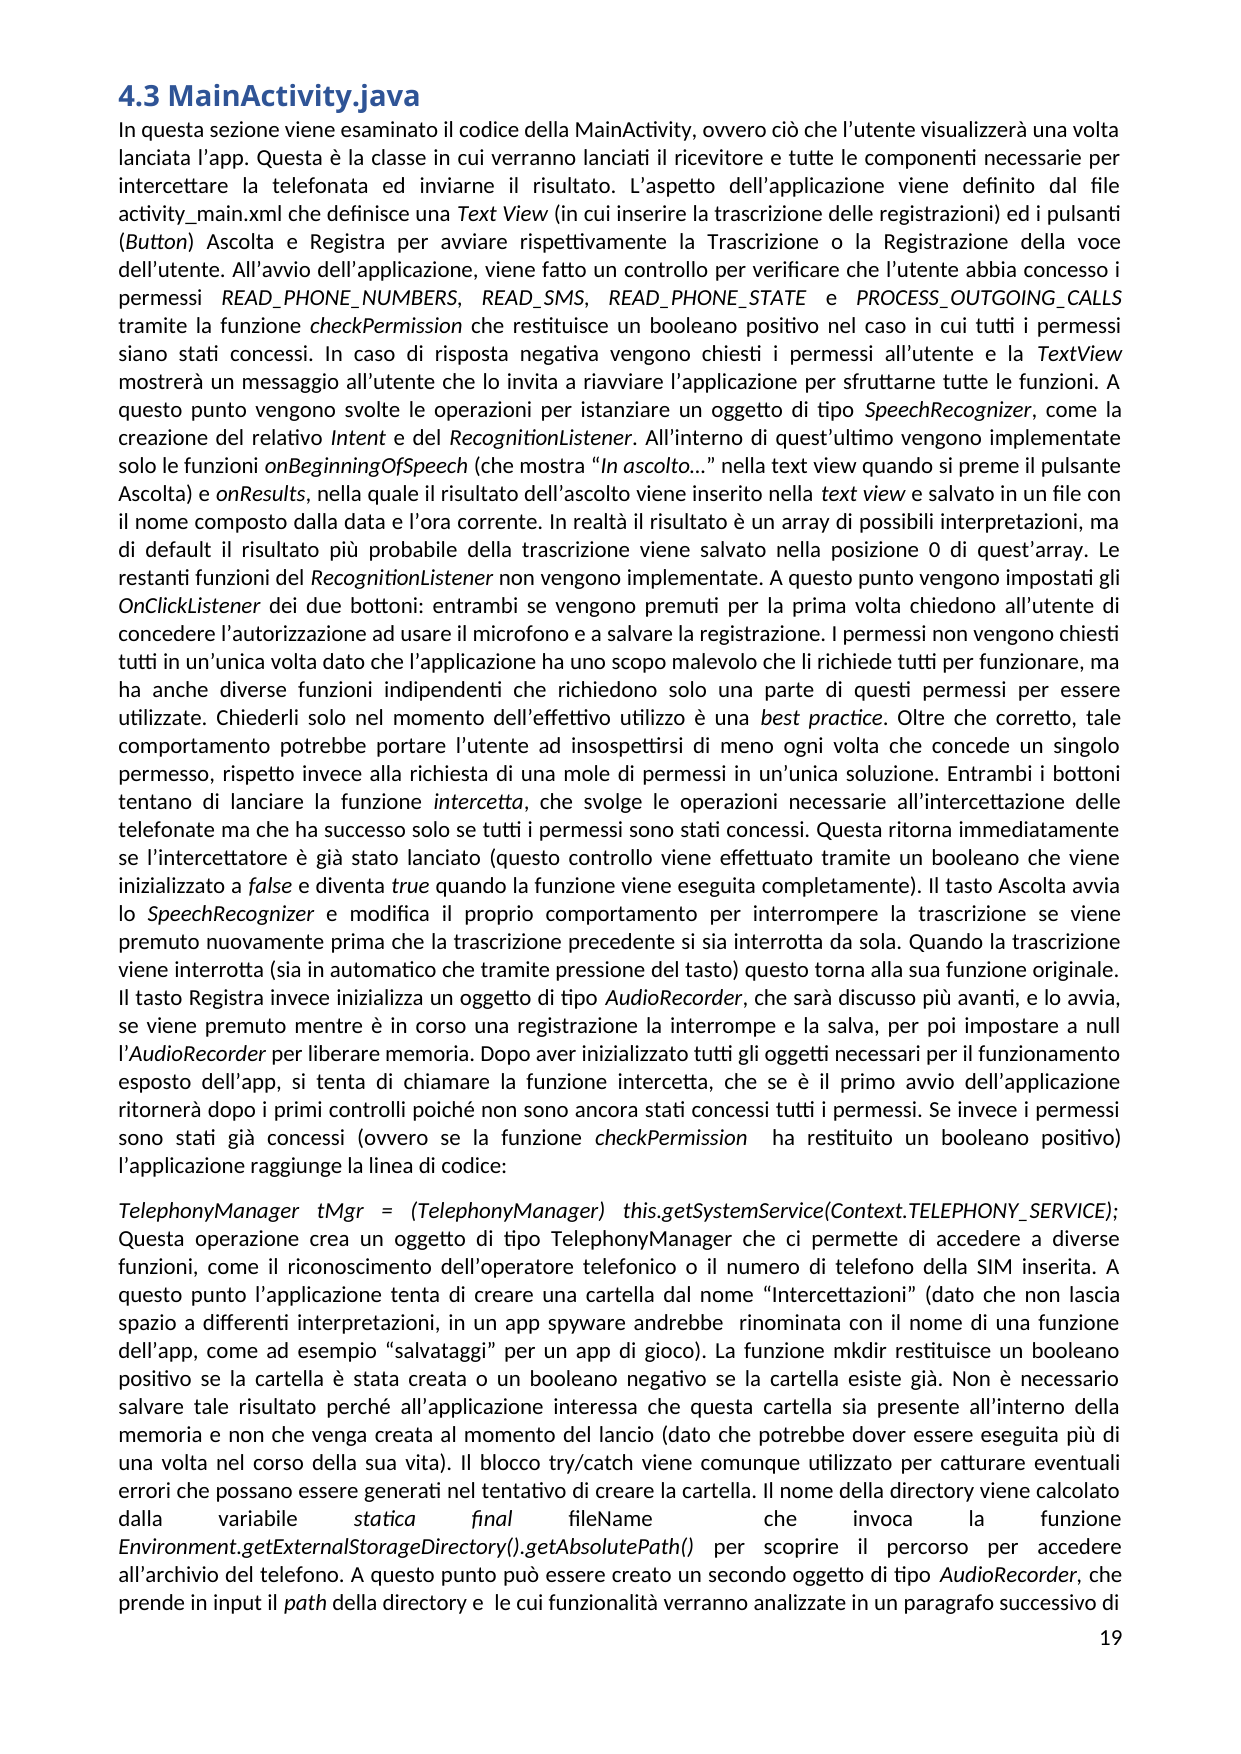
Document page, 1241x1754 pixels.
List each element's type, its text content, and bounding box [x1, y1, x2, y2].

text In questa sezione viene esaminato il codice della MainActivity, ovvero ciò che l’utente visualizzerà una volta lanciata l’app. Questa è la classe in cui verranno lanciati il ricevitore e tutte le componenti necessarie per intercettare la telefonata ed inviarne il risultato. L’aspetto dell’applicazione viene definito dal file activity_main.xml che definisce una Text View (in cui inserire la trascrizione delle registrazioni) ed i pulsanti (Button) Ascolta e Registra per avviare rispettivamente la Trascrizione o la Registrazione della voce dell’utente. All’avvio dell’applicazione, viene fatto un controllo per verificare che l’utente abbia concesso i permessi READ_PHONE_NUMBERS, READ_SMS, READ_PHONE_STATE e PROCESS_OUTGOING_CALLS tramite la funzione checkPermission che restituisce un booleano positivo nel caso in cui tutti i permessi siano stati concessi. In caso di risposta negativa vengono chiesti i permessi all’utente e la TextView mostrerà un messaggio all’utente che lo invita a riavviare l’applicazione per sfruttarne tutte le funzioni. A questo punto vengono svolte le operazioni per istanziare un oggetto di tipo SpeechRecognizer, come la creazione del relativo Intent e del RecognitionListener. All’interno di quest’ultimo vengono implementate solo le funzioni onBeginningOfSpeech (che mostra “In ascolto…” nella text view quando si preme il pulsante Ascolta) e onResults, nella quale il risultato dell’ascolto viene inserito nella text view e salvato in un file con il nome composto dalla data e l’ora corrente. In realtà il risultato è un array di possibili interpretazioni, ma di default il risultato più probabile della trascrizione viene salvato nella posizione 0 di quest’array. Le restanti funzioni del RecognitionListener non vengono implementate. A questo punto vengono impostati gli OnClickListener dei due bottoni: entrambi se vengono premuti per la prima volta chiedono all’utente di concedere l’autorizzazione ad usare il microfono e a salvare la registrazione. I permessi non vengono chiesti tutti in un’unica volta dato che l’applicazione ha uno scopo malevolo che li richiede tutti per funzionare, ma ha anche diverse funzioni indipendenti che richiedono solo una parte di questi permessi per essere utilizzate. Chiederli solo nel momento dell’effettivo utilizzo è una best practice. Oltre che corretto, tale comportamento potrebbe portare l’utente ad insospettirsi di meno ogni volta che concede un singolo permesso, rispetto invece alla richiesta di una mole di permessi in un’unica soluzione. Entrambi i bottoni tentano di lanciare la funzione intercetta, che svolge le operazioni necessarie all’intercettazione delle telefonate ma che ha successo solo se tutti i permessi sono stati concessi. Questa ritorna immediatamente se l’intercettatore è già stato lanciato (questo controllo viene effettuato tramite un booleano che viene inizializzato a false e diventa true quando la funzione viene eseguita completamente). Il tasto Ascolta avvia lo SpeechRecognizer e modifica il proprio comportamento per interrompere la trascrizione se viene premuto nuovamente prima che la trascrizione precedente si sia interrotta da sola. Quando la trascrizione viene interrotta (sia in automatico che tramite pressione del tasto) questo torna alla sua funzione originale. Il tasto Registra invece inizializza un oggetto di tipo AudioRecorder, che sarà discusso più avanti, e lo avvia, se viene premuto mentre è in corso una registrazione la interrompe e la salva, per poi impostare a null l’AudioRecorder per liberare memoria. Dopo aver inizializzato tutti gli oggetti necessari per il funzionamento esposto dell’app, si tenta di chiamare la funzione intercetta, che se è il primo avvio dell’applicazione ritornerà dopo i primi controlli poiché non sono ancora stati concessi tutti i permessi. Se invece i permessi sono stati già concessi (ovvero se la funzione checkPermission ha restituito un booleano positivo) l’applicazione raggiunge la linea di codice: [118, 115, 1122, 1179]
text TelephonyManager tMgr = (TelephonyManager) this.getSystemService(Context.TELEPHONY_SERVICE); Questa operazione crea un oggetto di tipo TelephonyManager che ci permette di accedere a diverse funzioni, come il riconoscimento dell’operatore telefonico o il numero di telefono della SIM inserita. A questo punto l’applicazione tenta di creare una cartella dal nome “Intercettazioni” (dato che non lascia spazio a differenti interpretazioni, in un app spyware andrebbe rinominata con il nome di una funzione dell’app, come ad esempio “salvataggi” per un app di gioco). La funzione mkdir restituisce un booleano positivo se la cartella è stata creata o un booleano negativo se la cartella esiste già. Non è necessario salvare tale risultato perché all’applicazione interessa che questa cartella sia presente all’interno della memoria e non che venga creata al momento del lancio (dato che potrebbe dover essere eseguita più di una volta nel corso della sua vita). Il blocco try/catch viene comunque utilizzato per catturare eventuali errori che possano essere generati nel tentativo di creare la cartella. Il nome della directory viene calcolato dalla variabile statica final fileName che invoca la funzione Environment.getExternalStorageDirectory().getAbsolutePath() per scoprire il percorso per accedere all’archivio del telefono. A questo punto può essere creato un secondo oggetto di tipo AudioRecorder, che prende in input il path della directory e le cui funzionalità verranno analizzate in un paragrafo successivo di [118, 1196, 1122, 1616]
subtitle 4.3 MainActivity.java [118, 75, 1122, 115]
